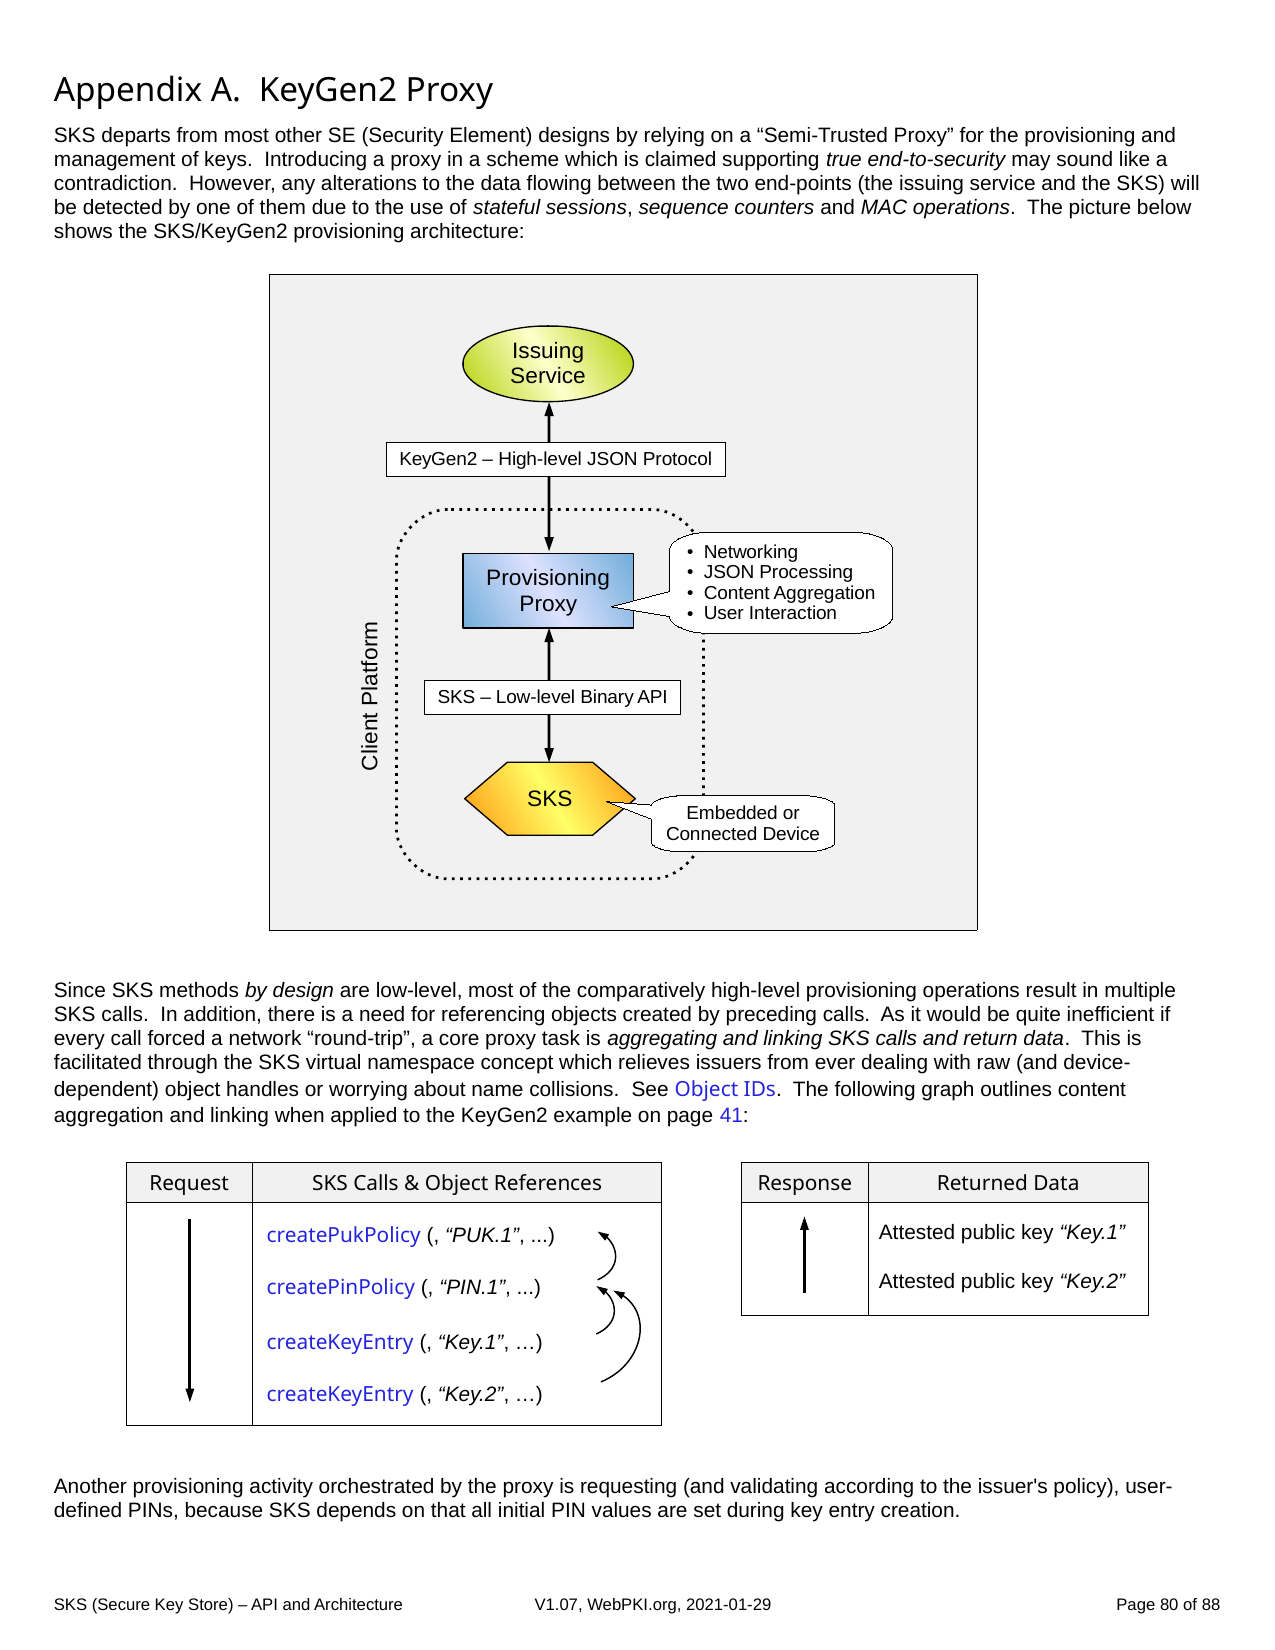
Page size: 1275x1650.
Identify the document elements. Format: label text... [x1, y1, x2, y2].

text Since SKS methods by design are low-level, most of the comparatively high-level provisioning operations result in multiple SKS calls. In addition, there is a need for referencing objects created by preceding calls. As it would be quite inefficient if every call forced a network “round-trip”, a core proxy task is aggregating and linking SKS calls and return data. This is facilitated through the SKS virtual namespace concept which relieves issuers from ever dealing with raw (and device-dependent) object handles or worrying about name collisions. See Object IDs. The following graph outlines content aggregation and linking when applied to the KeyGen2 example on page 39: [54, 978, 1221, 1127]
table_cell [741, 1316, 868, 1425]
table_cell [742, 1203, 868, 1315]
table_cell Attested public key “Key.2” [869, 1260, 1148, 1315]
table_cell createKeyEntry (, “Key.1”, …) [253, 1315, 582, 1367]
text SKS departs from most other SE (Security Element) designs by relying on a “Semi-Trusted Proxy” for the provisioning and management of keys. Introducing a proxy in a scheme which is claimed supporting true end-to-security may sound like a contradiction. However, any alterations to the data flowing between the two end-points (the issuing service and the SKS) will be detected by one of them due to the use of stateful sessions, sequence counters and MAC operations. The picture below shows the SKS/KeyGen2 provisioning architecture: [54, 123, 1221, 243]
table_cell createPinPolicy (, “PIN.1”, ...) [253, 1260, 582, 1315]
table_cell [127, 1203, 252, 1425]
table_header Response [742, 1163, 868, 1202]
table_header Returned Data [869, 1163, 1148, 1202]
table_header Request [127, 1163, 252, 1202]
table_header [662, 1162, 741, 1425]
table_cell [582, 1203, 661, 1425]
table_cell createKeyEntry (, “Key.2”, …) [253, 1368, 582, 1425]
text Another provisioning activity orchestrated by the proxy is requesting (and validating according to the issuer's policy), user-defined PINs, because SKS depends on that all initial PIN values are set during key entry creation. [54, 1473, 1221, 1521]
subtitle KeyGen2 Proxy [54, 66, 1221, 111]
table_cell Attested public key “Key.1” [869, 1203, 1148, 1260]
table_cell [868, 1316, 1148, 1425]
table_header SKS Calls & Object References [253, 1163, 661, 1202]
table_cell createPukPolicy (, “PUK.1”, ...) [253, 1203, 582, 1260]
